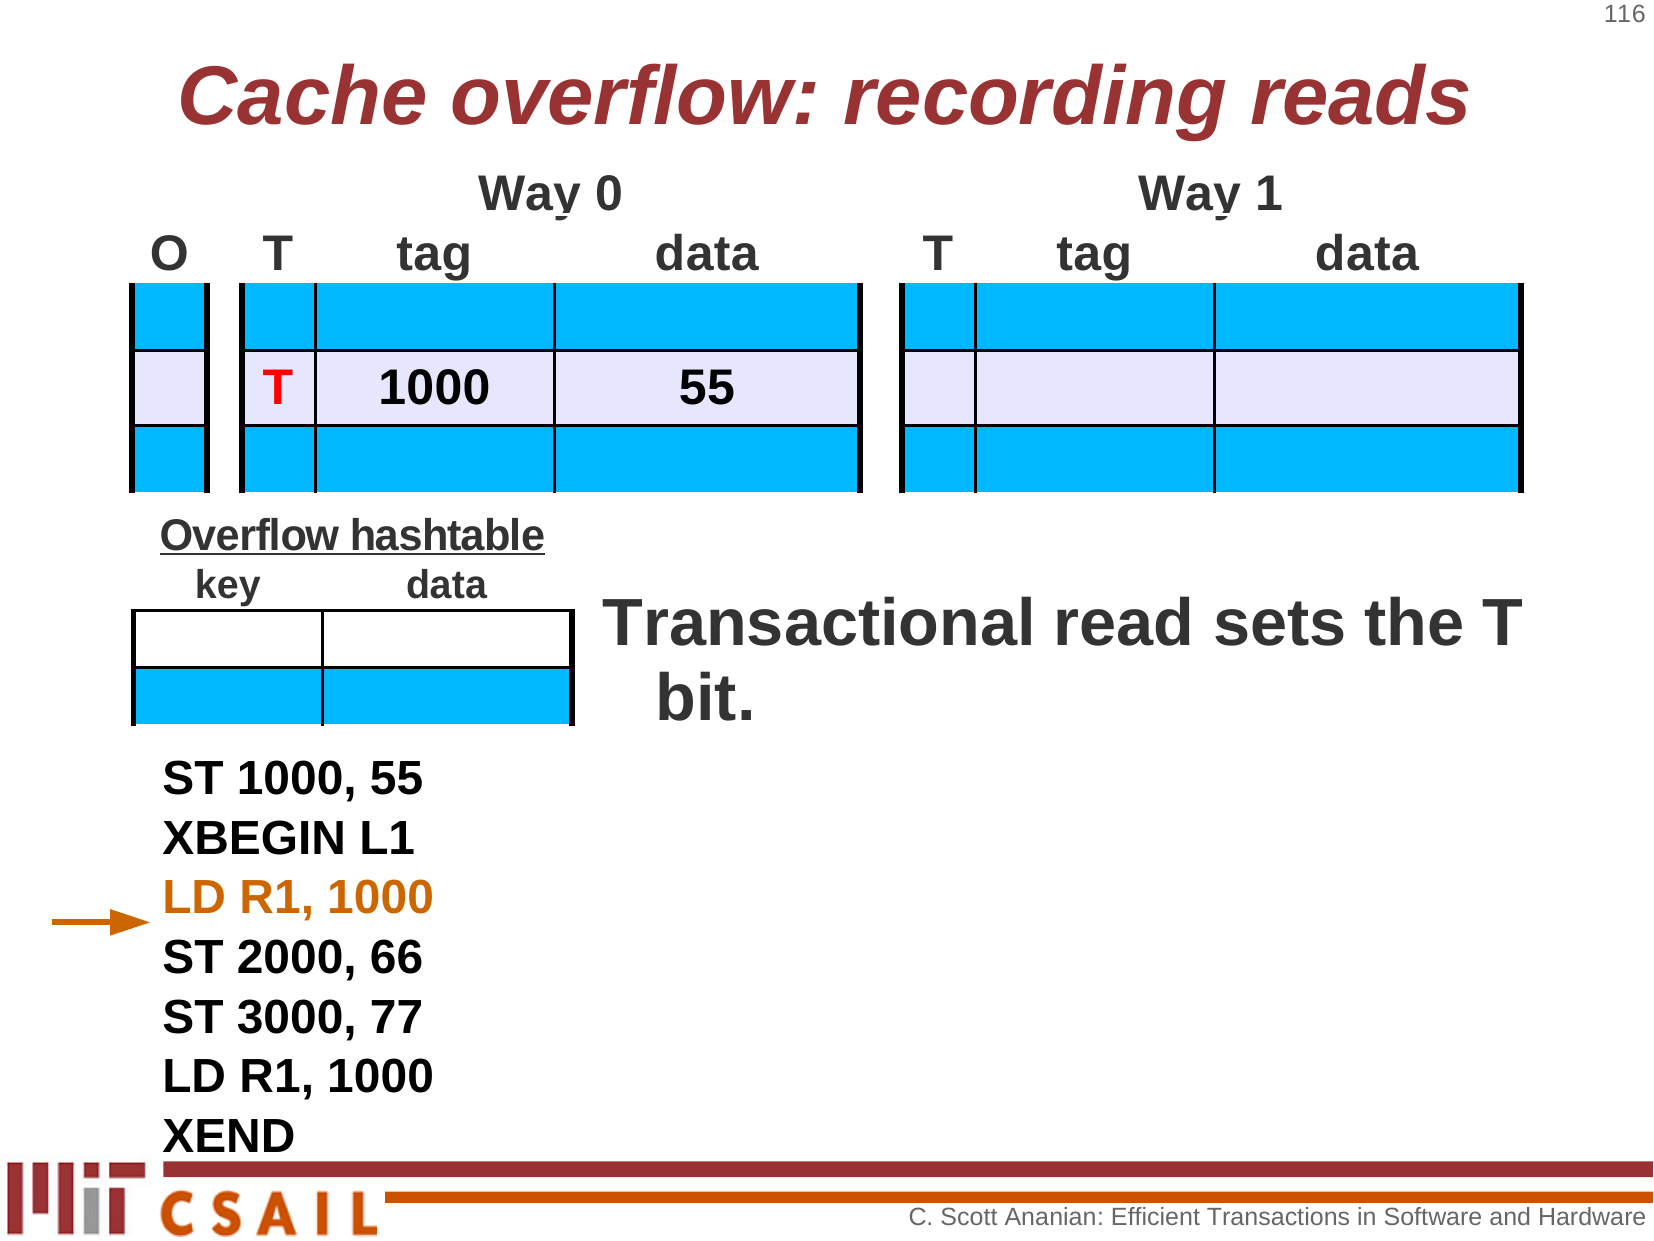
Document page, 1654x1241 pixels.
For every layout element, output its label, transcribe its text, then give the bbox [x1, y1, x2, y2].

picture [0, 1155, 377, 1237]
chart [127, 163, 1526, 495]
chart [128, 508, 576, 727]
list Transactional read sets the T bit. [585, 585, 1561, 1140]
title Cache overflow: recording reads [51, 28, 1600, 163]
text_box ST 1000, 55 XBEGIN L1 LD R1, 1000 ST 2000, 66 ST 3000, 77 LD R1, 1000 XEND [162, 750, 435, 1164]
